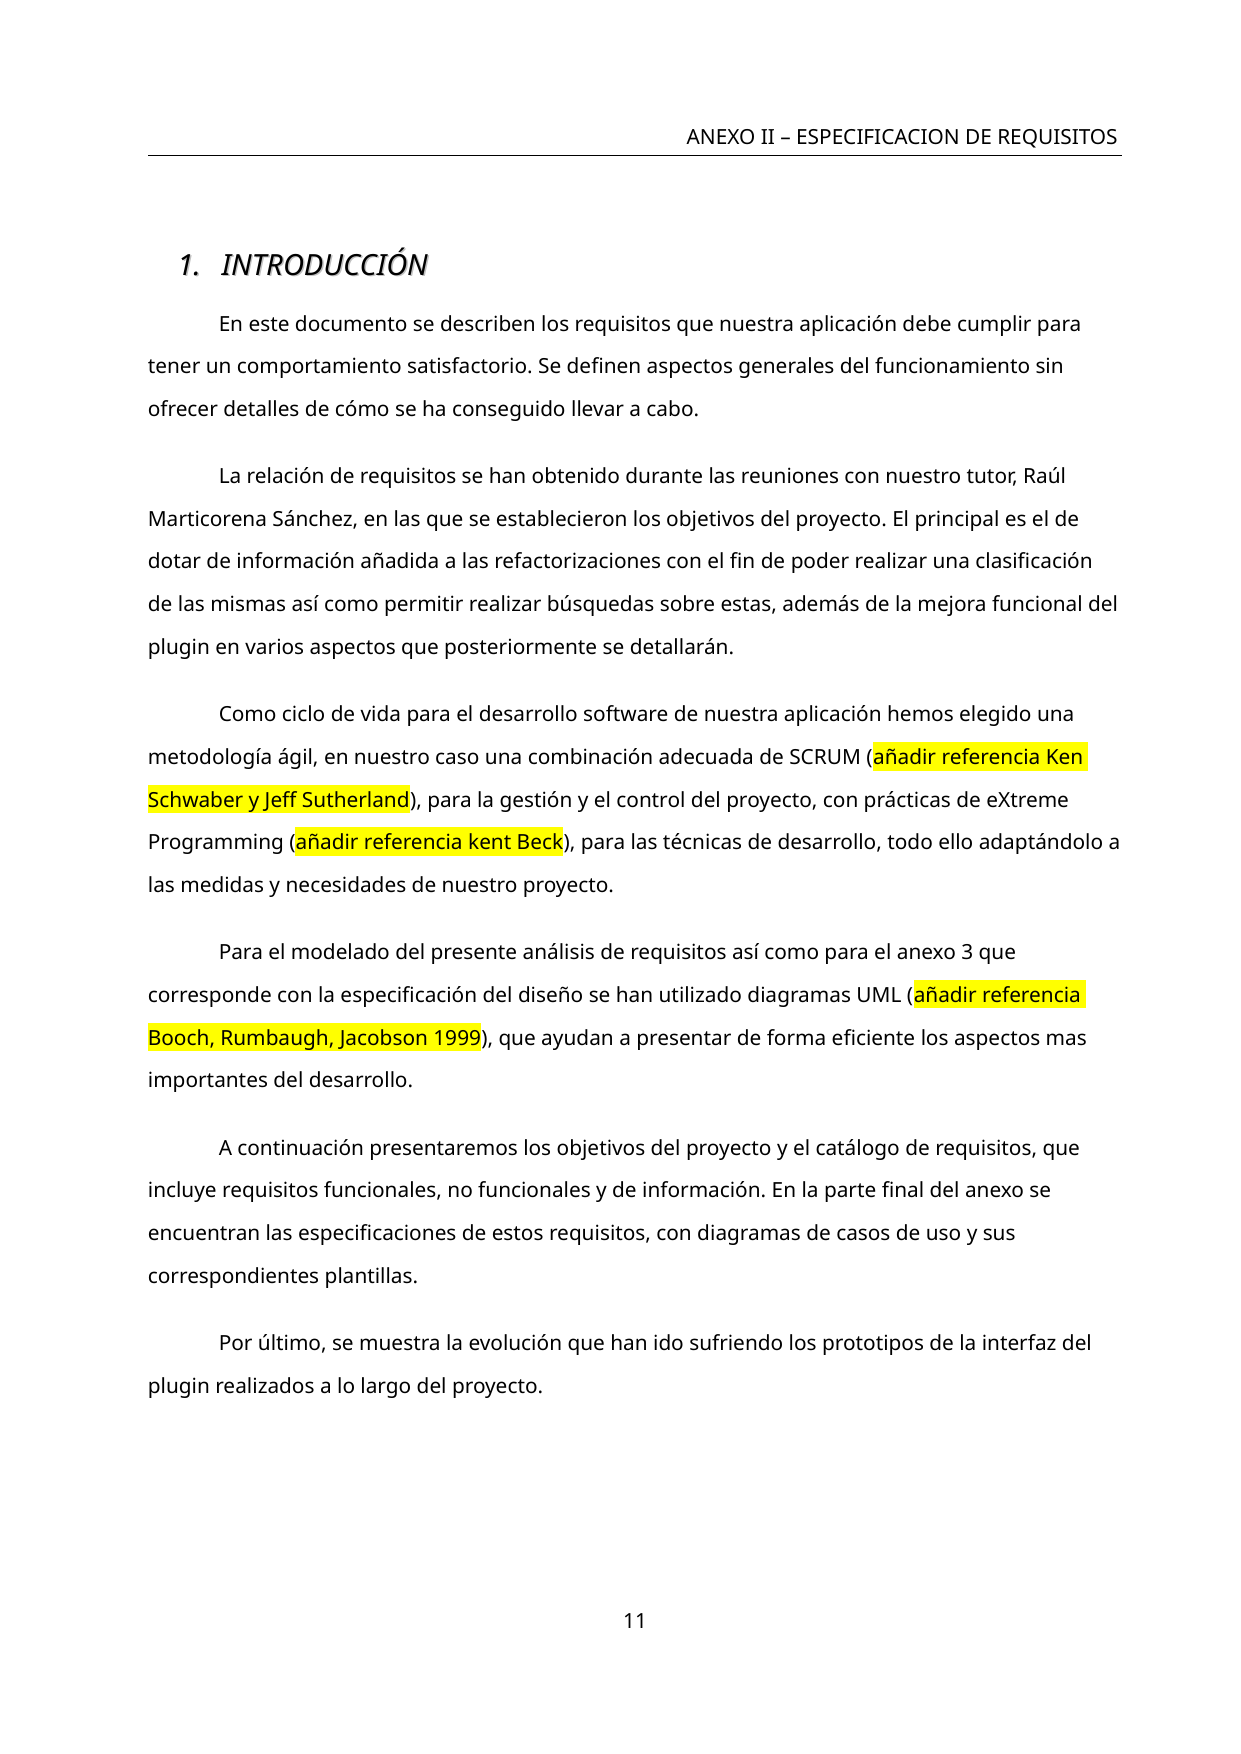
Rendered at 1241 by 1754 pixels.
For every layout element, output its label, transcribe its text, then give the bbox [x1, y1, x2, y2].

text En este documento se describen los requisitos que nuestra aplicación debe cumplir para tener un comportamiento satisfactorio. Se definen aspectos generales del funcionamiento sin ofrecer detalles de cómo se ha conseguido llevar a cabo. [148, 309, 1122, 422]
text A continuación presentaremos los objetivos del proyecto y el catálogo de requisitos, que incluye requisitos funcionales, no funcionales y de información. En la parte final del anexo se encuentran las especificaciones de estos requisitos, con diagramas de casos de uso y sus correspondientes plantillas. [148, 1133, 1122, 1289]
text Por último, se muestra la evolución que han ido sufriendo los prototipos de la interfaz del plugin realizados a lo largo del proyecto. [148, 1328, 1122, 1399]
text Para el modelado del presente análisis de requisitos así como para el anexo 3 que corresponde con la especificación del diseño se han utilizado diagramas UML (añadir referencia Booch, Rumbaugh, Jacobson 1999), que ayudan a presentar de forma eficiente los aspectos mas importantes del desarrollo. [148, 937, 1122, 1094]
text Como ciclo de vida para el desarrollo software de nuestra aplicación hemos elegido una metodología ágil, en nuestro caso una combinación adecuada de SCRUM (añadir referencia Ken Schwaber y Jeff Sutherland), para la gestión y el control del proyecto, con prácticas de eXtreme Programming (añadir referencia kent Beck), para las técnicas de desarrollo, todo ello adaptándolo a las medidas y necesidades de nuestro proyecto. [148, 699, 1122, 898]
subtitle INTRODUCCIÓN [177, 244, 1122, 284]
text La relación de requisitos se han obtenido durante las reuniones con nuestro tutor, Raúl Marticorena Sánchez, en las que se establecieron los objetivos del proyecto. El principal es el de dotar de información añadida a las refactorizaciones con el fin de poder realizar una clasificación de las mismas así como permitir realizar búsquedas sobre estas, además de la mejora funcional del plugin en varios aspectos que posteriormente se detallarán. [148, 461, 1122, 660]
